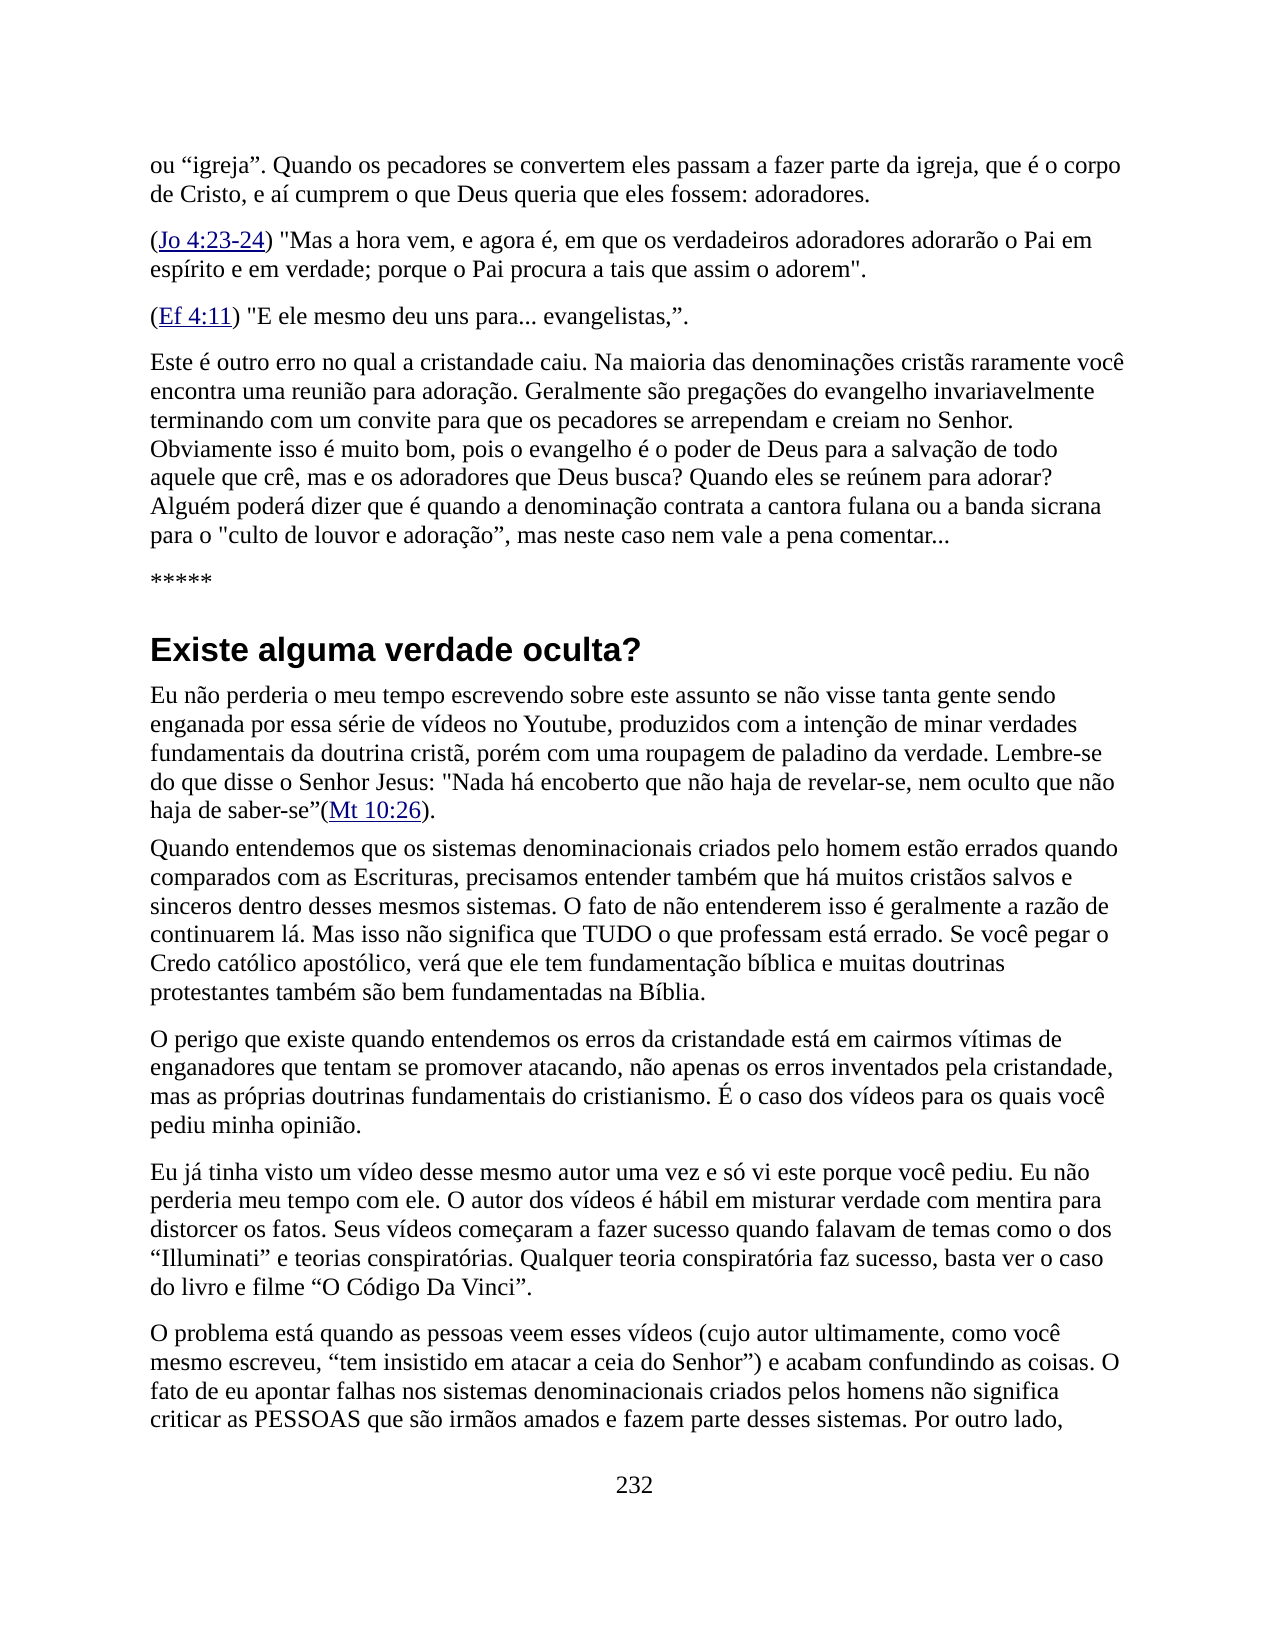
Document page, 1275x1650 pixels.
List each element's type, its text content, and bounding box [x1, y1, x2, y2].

text Este é outro erro no qual a cristandade caiu. Na maioria das denominações cristãs raramente você encontra uma reunião para adoração. Geralmente são pregações do evangelho invariavelmente terminando com um convite para que os pecadores se arrependam e creiam no Senhor. Obviamente isso é muito bom, pois o evangelho é o poder de Deus para a salvação de todo aquele que crê, mas e os adoradores que Deus busca? Quando eles se reúnem para adorar? Alguém poderá dizer que é quando a denominação contrata a cantora fulana ou a banda sicrana para o "culto de louvor e adoração”, mas neste caso nem vale a pena comentar... [150, 347, 1125, 549]
text Eu não perderia o meu tempo escrevendo sobre este assunto se não visse tanta gente sendo enganada por essa série de vídeos no Youtube, produzidos com a intenção de minar verdades fundamentais da doutrina cristã, porém com uma roupagem de paladino da verdade. Lembre-se do que disse o Senhor Jesus: "Nada há encoberto que não haja de revelar-se, nem oculto que não haja de saber-se”(Mt 10:26). [150, 681, 1125, 824]
text (Jo 4:23-24) "Mas a hora vem, e agora é, em que os verdadeiros adoradores adorarão o Pai em espírito e em verdade; porque o Pai procura a tais que assim o adorem". [150, 225, 1125, 283]
text Eu já tinha visto um vídeo desse mesmo autor uma vez e só vi este porque você pediu. Eu não perderia meu tempo com ele. O autor dos vídeos é hábil em misturar verdade com mentira para distorcer os fatos. Seus vídeos começaram a fazer sucesso quando falavam de temas como o dos “Illuminati” e teorias conspiratórias. Qualquer teoria conspiratória faz sucesso, basta ver o caso do livro e filme “O Código Da Vinci”. [150, 1157, 1125, 1300]
text ***** [150, 567, 1125, 595]
text ou “igreja”. Quando os pecadores se convertem eles passam a fazer parte da igreja, que é o corpo de Cristo, e aí cumprem o que Deus queria que eles fossem: adoradores. [150, 150, 1125, 207]
subtitle Existe alguma verdade oculta? [150, 629, 1125, 668]
text Quando entendemos que os sistemas denominacionais criados pelo homem estão errados quando comparados com as Escrituras, precisamos entender também que há muitos cristãos salvos e sinceros dentro desses mesmos sistemas. O fato de não entenderem isso é geralmente a razão de continuarem lá. Mas isso não significa que TUDO o que professam está errado. Se você pegar o Credo católico apostólico, verá que ele tem fundamentação bíblica e muitas doutrinas protestantes também são bem fundamentadas na Bíblia. [150, 833, 1125, 1006]
text (Ef 4:11) "E ele mesmo deu uns para... evangelistas,”. [150, 301, 1125, 329]
text O problema está quando as pessoas veem esses vídeos (cujo autor ultimamente, como você mesmo escreveu, “tem insistido em atacar a ceia do Senhor”) e acabam confundindo as coisas. O fato de eu apontar falhas nos sistemas denominacionais criados pelos homens não significa criticar as PESSOAS que são irmãos amados e fazem parte desses sistemas. Por outro lado, [150, 1318, 1125, 1433]
text O perigo que existe quando entendemos os erros da cristandade está em cairmos vítimas de enganadores que tentam se promover atacando, não apenas os erros inventados pela cristandade, mas as próprias doutrinas fundamentais do cristianismo. É o caso dos vídeos para os quais você pediu minha opinião. [150, 1024, 1125, 1139]
